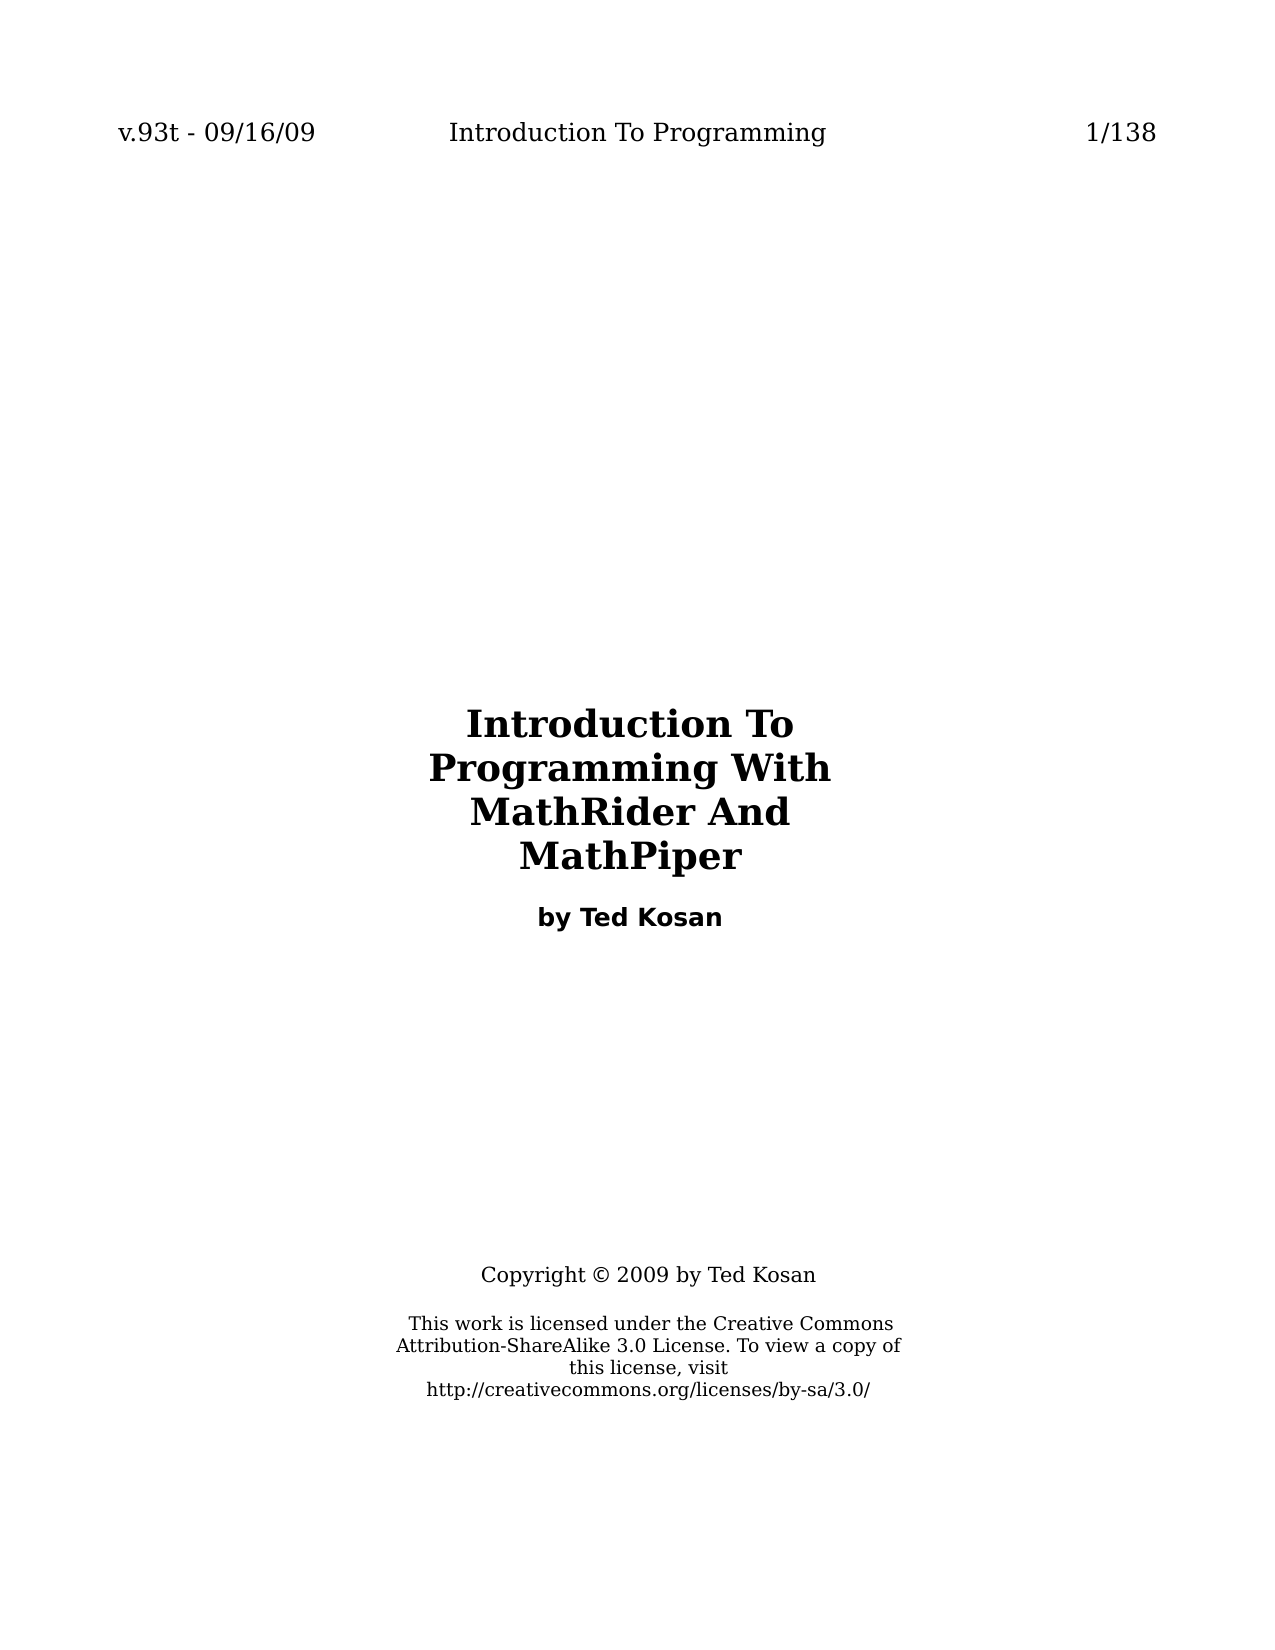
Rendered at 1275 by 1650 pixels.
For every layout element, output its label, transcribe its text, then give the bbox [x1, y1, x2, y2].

text Introduction To Programming With MathRider And MathPiper [427, 702, 832, 878]
text Copyright © 2009 by Ted Kosan [382, 1260, 915, 1289]
text This work is licensed under the Creative Commons Attribution-ShareAlike 3.0 License. To view a copy of this license, visit http://creativecommons.org/licenses/by-sa/3.0/ [382, 1313, 915, 1401]
text by Ted Kosan [427, 903, 832, 933]
